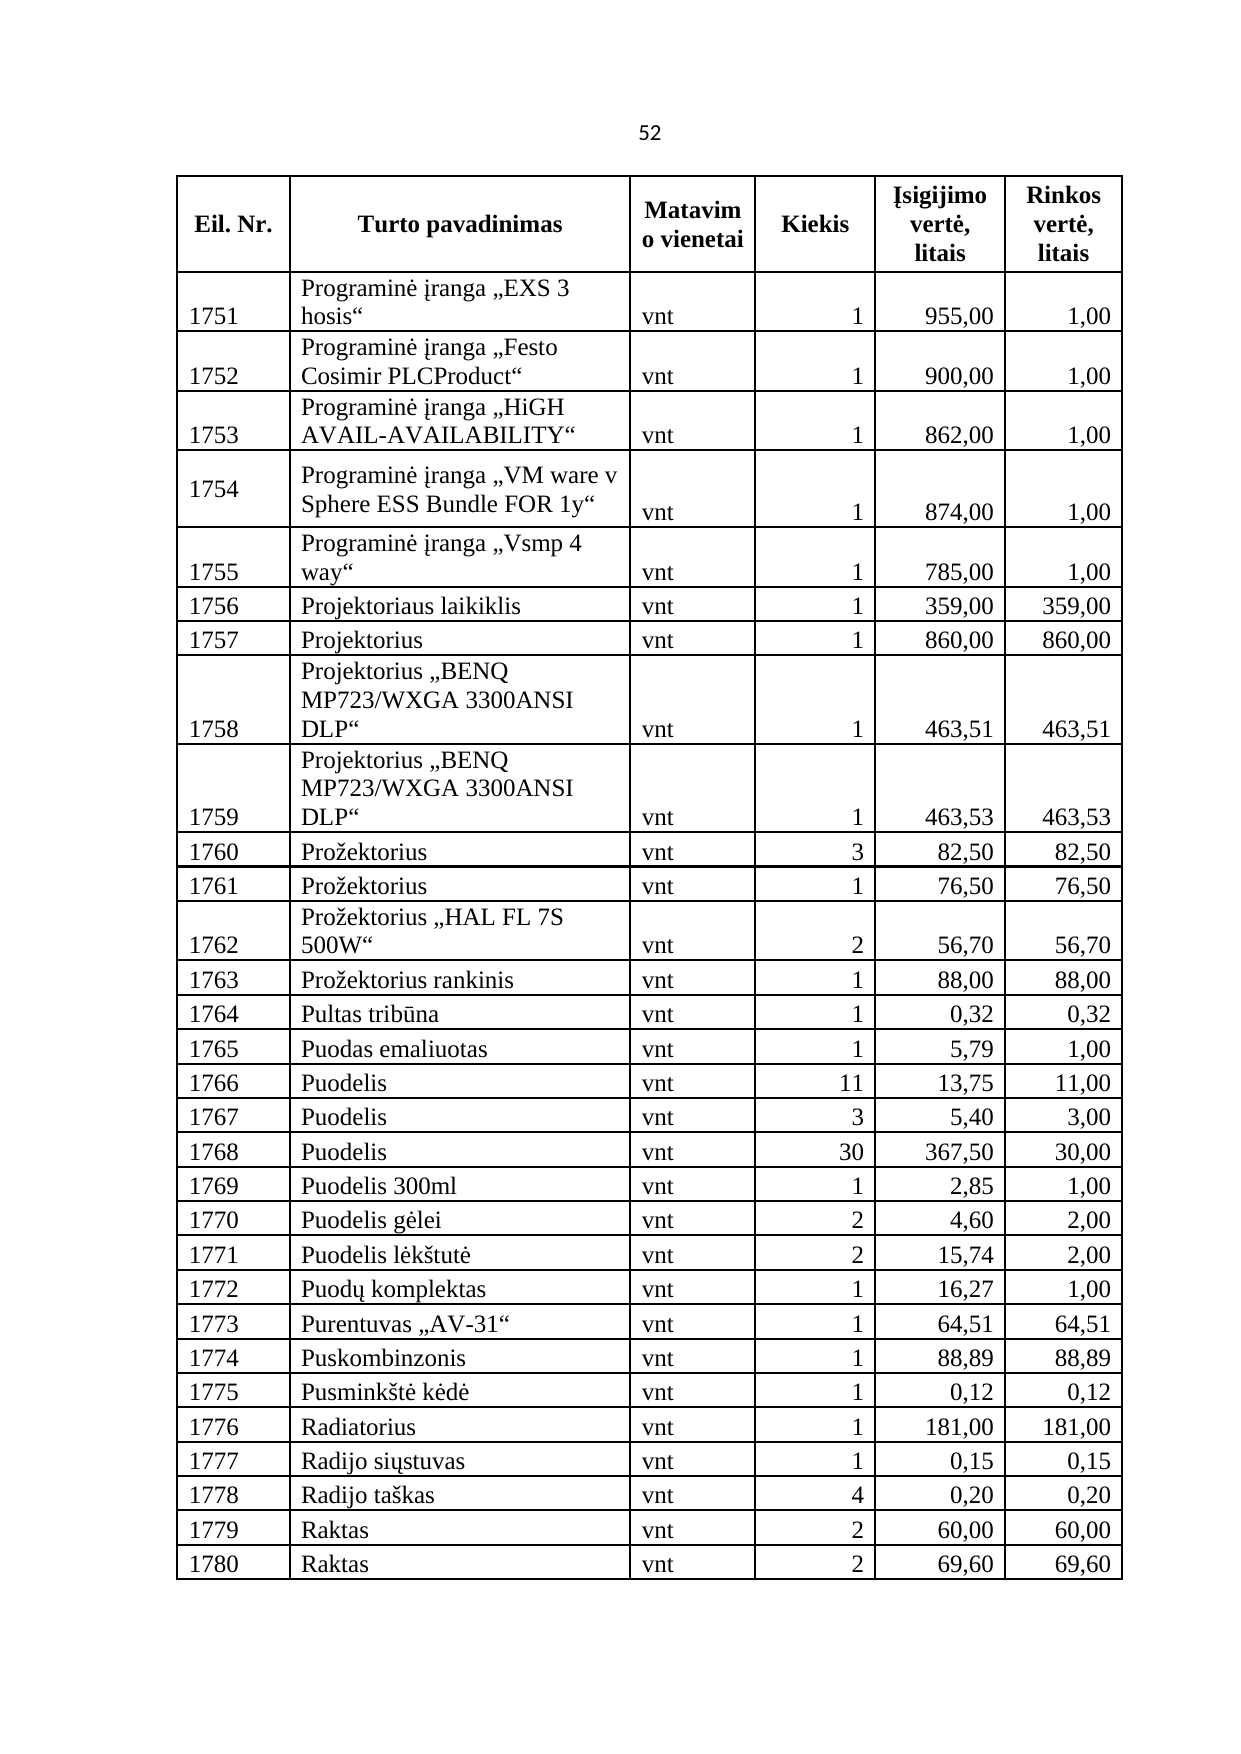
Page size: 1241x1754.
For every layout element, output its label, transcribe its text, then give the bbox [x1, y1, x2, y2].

table_cell 0,15 [1006, 1443, 1121, 1475]
table_cell Programinė įranga „Festo Cosimir PLCProduct“ [291, 332, 629, 390]
table_cell vnt [631, 745, 754, 831]
table_cell 2 [756, 1511, 874, 1544]
table_cell Puodelis [291, 1065, 629, 1097]
table_cell vnt [631, 996, 754, 1028]
table_cell vnt [631, 1133, 754, 1166]
table_cell 1773 [178, 1305, 289, 1337]
table_cell vnt [631, 1271, 754, 1303]
table_cell vnt [631, 1236, 754, 1269]
table_cell Puodelis 300ml [291, 1168, 629, 1200]
table_cell 0,12 [876, 1374, 1004, 1406]
table_cell 60,00 [1006, 1511, 1121, 1544]
table_cell 463,51 [876, 656, 1004, 743]
table_cell 0,32 [1006, 996, 1121, 1028]
table_cell vnt [631, 1443, 754, 1475]
table_header Rinkos vertė, litais [1006, 177, 1121, 271]
table_cell 1 [756, 868, 874, 900]
table_cell 1 [756, 745, 874, 831]
table_cell 1 [756, 996, 874, 1028]
table_cell 1753 [178, 392, 289, 449]
table_cell 56,70 [876, 902, 1004, 959]
table_cell 860,00 [876, 622, 1004, 654]
table_cell vnt [631, 528, 754, 586]
table_header Matavimo vienetai [631, 177, 754, 271]
table_cell vnt [631, 1305, 754, 1337]
table_cell 463,53 [1006, 745, 1121, 831]
table_cell Purentuvas „AV-31“ [291, 1305, 629, 1337]
table_cell 1 [756, 622, 874, 654]
table_cell Radijo siųstuvas [291, 1443, 629, 1475]
table_cell 955,00 [876, 273, 1004, 330]
table_cell 2,00 [1006, 1202, 1121, 1234]
table_cell Raktas [291, 1546, 629, 1578]
table_cell Radijo taškas [291, 1477, 629, 1509]
table_cell 16,27 [876, 1271, 1004, 1303]
table_cell 1761 [178, 868, 289, 900]
table_cell 1 [756, 273, 874, 330]
table_cell vnt [631, 1340, 754, 1372]
table_cell vnt [631, 392, 754, 449]
table_cell vnt [631, 1511, 754, 1544]
table_cell 0,20 [876, 1477, 1004, 1509]
table_cell 900,00 [876, 332, 1004, 390]
table_cell vnt [631, 1099, 754, 1131]
table_cell 1777 [178, 1443, 289, 1475]
table_cell Radiatorius [291, 1408, 629, 1441]
table_cell vnt [631, 1477, 754, 1509]
table_cell 0,12 [1006, 1374, 1121, 1406]
table_cell vnt [631, 1546, 754, 1578]
table_cell vnt [631, 588, 754, 620]
table_cell 1757 [178, 622, 289, 654]
table_cell vnt [631, 656, 754, 743]
table_cell 1758 [178, 656, 289, 743]
table_cell 1,00 [1006, 273, 1121, 330]
table_cell 1778 [178, 1477, 289, 1509]
table_cell Prožektorius rankinis [291, 961, 629, 994]
table_cell 463,51 [1006, 656, 1121, 743]
table_cell 1 [756, 961, 874, 994]
table_cell 1780 [178, 1546, 289, 1578]
table_cell Puodelis gėlei [291, 1202, 629, 1234]
table_cell Projektorius „BENQ MP723/WXGA 3300ANSI DLP“ [291, 656, 629, 743]
table_cell vnt [631, 622, 754, 654]
table_cell Prožektorius [291, 833, 629, 865]
table_cell 1 [756, 1340, 874, 1372]
table_cell 1764 [178, 996, 289, 1028]
table_cell vnt [631, 1408, 754, 1441]
table_cell 1,00 [1006, 1030, 1121, 1062]
table_cell 56,70 [1006, 902, 1121, 959]
table_cell 88,89 [1006, 1340, 1121, 1372]
table_cell vnt [631, 833, 754, 865]
table_cell Programinė įranga „Vsmp 4 way“ [291, 528, 629, 586]
table_cell 4 [756, 1477, 874, 1509]
table_cell 82,50 [1006, 833, 1121, 865]
table_cell 4,60 [876, 1202, 1004, 1234]
table_cell vnt [631, 273, 754, 330]
table_cell 0,20 [1006, 1477, 1121, 1509]
table_cell 1768 [178, 1133, 289, 1166]
table_cell 367,50 [876, 1133, 1004, 1166]
table_cell Raktas [291, 1511, 629, 1544]
table_cell 1775 [178, 1374, 289, 1406]
table_cell 2 [756, 902, 874, 959]
table_cell 64,51 [1006, 1305, 1121, 1337]
table_header Įsigijimo vertė, litais [876, 177, 1004, 271]
table_cell 1 [756, 1374, 874, 1406]
table_cell 1,00 [1006, 528, 1121, 586]
table_cell 1 [756, 392, 874, 449]
table_cell vnt [631, 1030, 754, 1062]
table_cell 1770 [178, 1202, 289, 1234]
table_cell vnt [631, 1065, 754, 1097]
table_cell 11 [756, 1065, 874, 1097]
table_cell 69,60 [876, 1546, 1004, 1578]
table_cell 874,00 [876, 451, 1004, 526]
table_cell 76,50 [1006, 868, 1121, 900]
table_cell vnt [631, 902, 754, 959]
table_cell 1751 [178, 273, 289, 330]
table_cell 1,00 [1006, 451, 1121, 526]
table_cell 1763 [178, 961, 289, 994]
table_cell 11,00 [1006, 1065, 1121, 1097]
table_cell 1 [756, 528, 874, 586]
table_header Turto pavadinimas [291, 177, 629, 271]
table_cell 1 [756, 1443, 874, 1475]
table_cell 1,00 [1006, 392, 1121, 449]
table_cell 1 [756, 332, 874, 390]
table_cell Puodelis [291, 1099, 629, 1131]
table_cell 2 [756, 1236, 874, 1269]
table_cell 2,85 [876, 1168, 1004, 1200]
table_cell 1762 [178, 902, 289, 959]
table_cell 860,00 [1006, 622, 1121, 654]
table_cell 1760 [178, 833, 289, 865]
table_cell Puskombinzonis [291, 1340, 629, 1372]
table_cell 862,00 [876, 392, 1004, 449]
table_cell Prožektorius „HAL FL 7S 500W“ [291, 902, 629, 959]
table_cell vnt [631, 332, 754, 390]
table_cell 30,00 [1006, 1133, 1121, 1166]
table_cell 1 [756, 588, 874, 620]
table_cell 181,00 [1006, 1408, 1121, 1441]
table_cell 88,89 [876, 1340, 1004, 1372]
table_cell 1771 [178, 1236, 289, 1269]
table_header Eil. Nr. [178, 177, 289, 271]
table_cell 1755 [178, 528, 289, 586]
table_cell 3 [756, 1099, 874, 1131]
table_cell 76,50 [876, 868, 1004, 900]
table_cell vnt [631, 1202, 754, 1234]
table_cell 1,00 [1006, 332, 1121, 390]
table_cell 1754 [178, 451, 289, 526]
table_cell 3 [756, 833, 874, 865]
table_cell vnt [631, 868, 754, 900]
table_cell 2 [756, 1202, 874, 1234]
table_cell 359,00 [876, 588, 1004, 620]
table_cell 82,50 [876, 833, 1004, 865]
table_cell 1752 [178, 332, 289, 390]
table_cell 1779 [178, 1511, 289, 1544]
table_cell 1 [756, 451, 874, 526]
table_cell Programinė įranga „EXS 3 hosis“ [291, 273, 629, 330]
table_cell 2,00 [1006, 1236, 1121, 1269]
table_cell Projektorius [291, 622, 629, 654]
table_cell vnt [631, 961, 754, 994]
table_cell 1 [756, 656, 874, 743]
table_cell 0,15 [876, 1443, 1004, 1475]
table_cell 1769 [178, 1168, 289, 1200]
table_cell 3,00 [1006, 1099, 1121, 1131]
table_cell 2 [756, 1546, 874, 1578]
table_cell Puodų komplektas [291, 1271, 629, 1303]
table_cell Programinė įranga „VM ware v Sphere ESS Bundle FOR 1y“ [291, 451, 629, 526]
table_cell 1766 [178, 1065, 289, 1097]
table_cell 1 [756, 1030, 874, 1062]
table_cell Puodelis [291, 1133, 629, 1166]
table_cell vnt [631, 1168, 754, 1200]
table_cell 785,00 [876, 528, 1004, 586]
table_cell Projektoriaus laikiklis [291, 588, 629, 620]
table_header Kiekis [756, 177, 874, 271]
table_cell vnt [631, 1374, 754, 1406]
table_cell 1 [756, 1305, 874, 1337]
table_cell Puodelis lėkštutė [291, 1236, 629, 1269]
table_cell Pusminkštė kėdė [291, 1374, 629, 1406]
table_cell 64,51 [876, 1305, 1004, 1337]
table_cell 30 [756, 1133, 874, 1166]
table_cell Puodas emaliuotas [291, 1030, 629, 1062]
table_cell vnt [631, 451, 754, 526]
table_cell Pultas tribūna [291, 996, 629, 1028]
table_cell Prožektorius [291, 868, 629, 900]
table_cell 88,00 [1006, 961, 1121, 994]
table_cell 463,53 [876, 745, 1004, 831]
table_cell 69,60 [1006, 1546, 1121, 1578]
table_cell 1767 [178, 1099, 289, 1131]
table_cell Programinė įranga „HiGH AVAIL-AVAILABILITY“ [291, 392, 629, 449]
table_cell 0,32 [876, 996, 1004, 1028]
table_cell 1759 [178, 745, 289, 831]
table_cell Projektorius „BENQ MP723/WXGA 3300ANSI DLP“ [291, 745, 629, 831]
table_cell 5,40 [876, 1099, 1004, 1131]
table_cell 1774 [178, 1340, 289, 1372]
table_cell 1756 [178, 588, 289, 620]
table_cell 15,74 [876, 1236, 1004, 1269]
table_cell 1 [756, 1271, 874, 1303]
table_cell 13,75 [876, 1065, 1004, 1097]
table_cell 1,00 [1006, 1271, 1121, 1303]
table_cell 359,00 [1006, 588, 1121, 620]
table_cell 1 [756, 1168, 874, 1200]
table_cell 88,00 [876, 961, 1004, 994]
table_cell 1776 [178, 1408, 289, 1441]
table_cell 1765 [178, 1030, 289, 1062]
table_cell 5,79 [876, 1030, 1004, 1062]
table_cell 1 [756, 1408, 874, 1441]
table_cell 1772 [178, 1271, 289, 1303]
table_cell 60,00 [876, 1511, 1004, 1544]
table_cell 1,00 [1006, 1168, 1121, 1200]
table_cell 181,00 [876, 1408, 1004, 1441]
